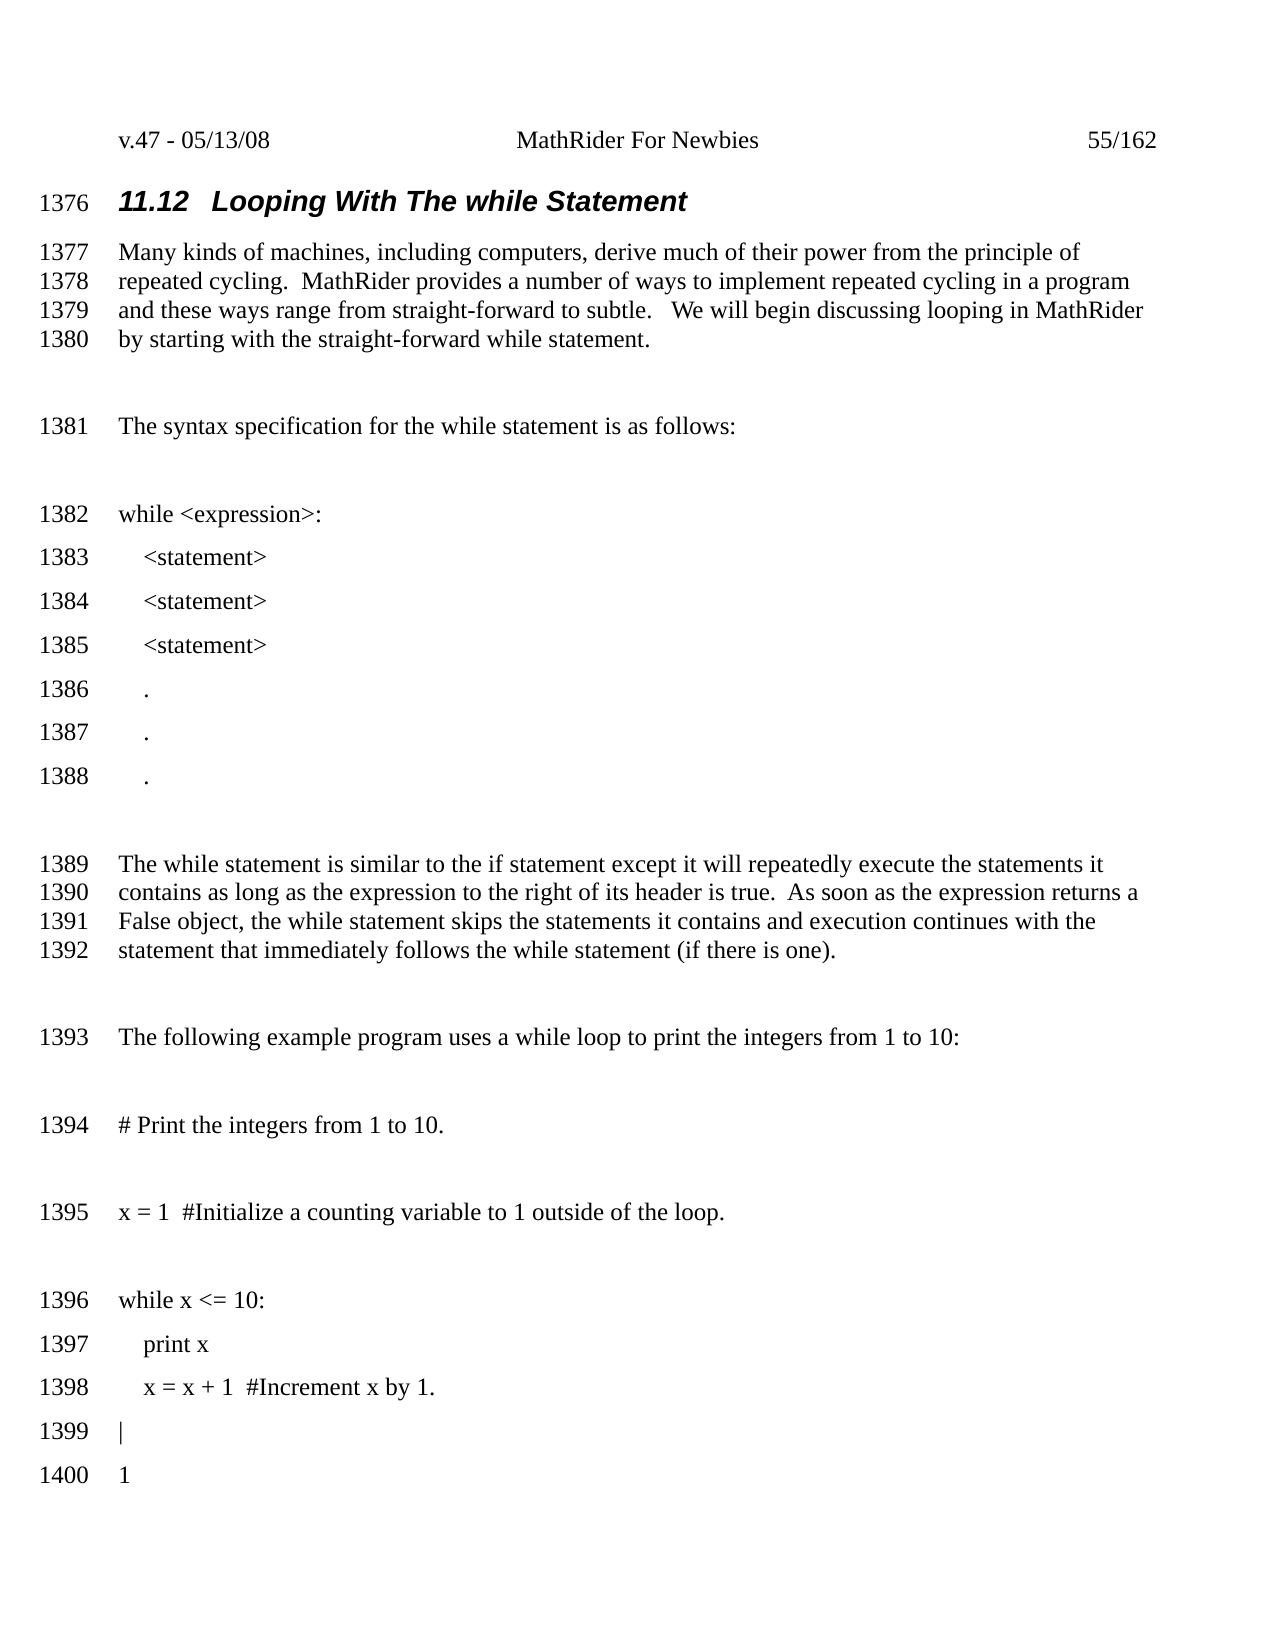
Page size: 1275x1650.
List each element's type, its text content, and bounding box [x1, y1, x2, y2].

text print x [118, 1329, 1157, 1357]
text while x <= 10: [118, 1285, 1157, 1314]
text # Print the integers from 1 to 10. [118, 1110, 1157, 1139]
text <statement> [118, 586, 1157, 615]
text The following example program uses a while loop to print the integers from 1 to 10: [118, 1022, 1157, 1051]
text The while statement is similar to the if statement except it will repeatedly execute the statements it contains as long as the expression to the right of its header is true. As soon as the expression returns a False object, the while statement skips the statements it contains and execution continues with the statement that immediately follows the while statement (if there is one). [118, 849, 1157, 964]
text . [118, 761, 1157, 790]
text | [118, 1416, 1157, 1445]
text . [118, 674, 1157, 702]
text <statement> [118, 630, 1157, 659]
text Many kinds of machines, including computers, derive much of their power from the principle of repeated cycling. MathRider provides a number of ways to implement repeated cycling in a program and these ways range from straight-forward to subtle. We will begin discussing looping in MathRider by starting with the straight-forward while statement. [118, 237, 1157, 352]
subtitle Looping With The while Statement [118, 184, 1157, 217]
text 1 [118, 1460, 1157, 1489]
text while <expression>: [118, 499, 1157, 527]
text <statement> [118, 542, 1157, 571]
text . [118, 717, 1157, 746]
text x = 1 #Initialize a counting variable to 1 outside of the loop. [118, 1197, 1157, 1226]
text x = x + 1 #Increment x by 1. [118, 1372, 1157, 1401]
text The syntax specification for the while statement is as follows: [118, 411, 1157, 440]
